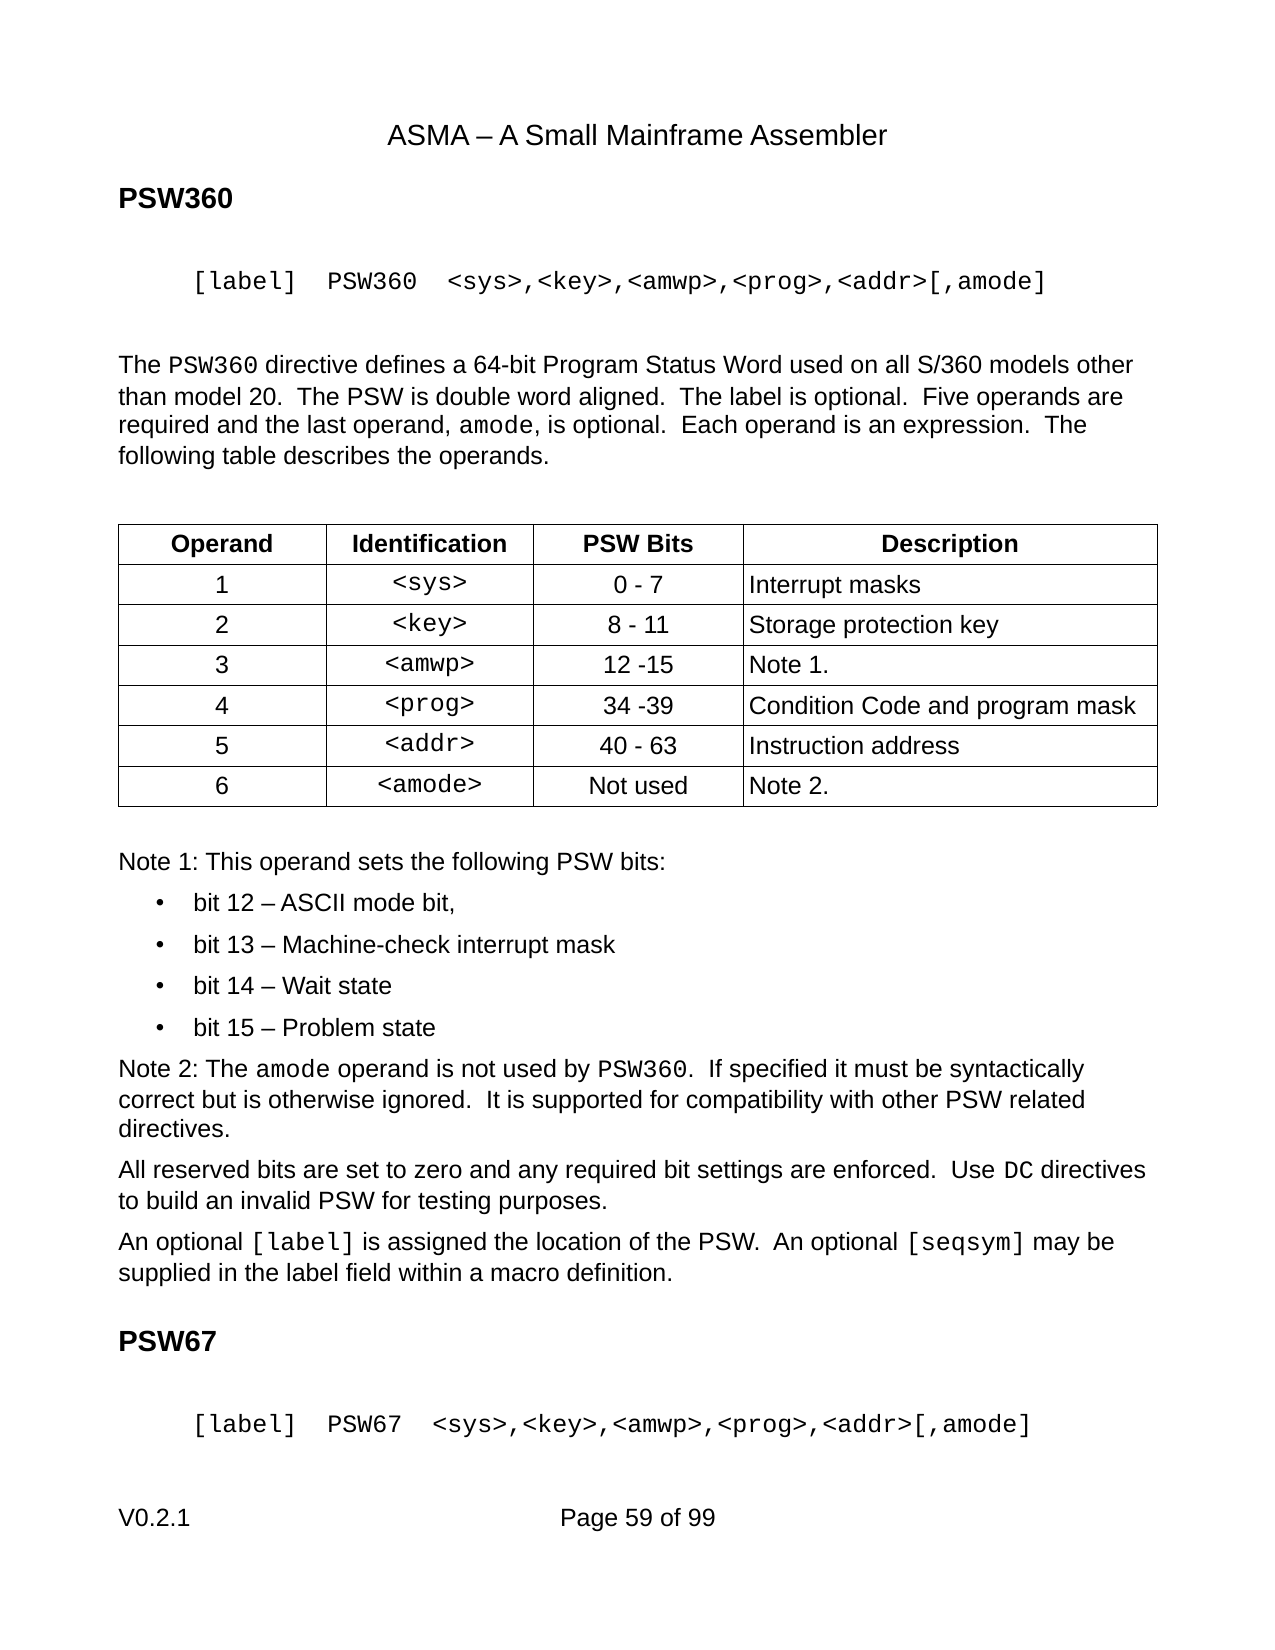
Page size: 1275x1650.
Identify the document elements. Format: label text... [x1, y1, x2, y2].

text All reserved bits are set to zero and any required bit settings are enforced. Use DC directives to build an invalid PSW for testing purposes. [118, 1155, 1157, 1214]
table_cell Interrupt masks [744, 565, 1157, 604]
table_cell 4 [119, 686, 326, 725]
table_cell 6 [119, 767, 326, 806]
table_cell <prog> [327, 686, 533, 725]
table_cell 0 - 7 [534, 565, 743, 604]
table_cell 2 [119, 605, 326, 644]
text [label] PSW67 <sys>,<key>,<amwp>,<prog>,<addr>[,amode] [192, 1411, 1157, 1440]
text The PSW360 directive defines a 64-bit Program Status Word used on all S/360 models other than model 20. The PSW is double word aligned. The label is optional. Five operands are required and the last operand, amode, is optional. Each operand is an expression. The following table describes the operands. [118, 351, 1157, 470]
table_cell 12 -15 [534, 646, 743, 685]
table_cell <addr> [327, 726, 533, 766]
list bit 14 – Wait state [156, 971, 1157, 1000]
text [label] PSW360 <sys>,<key>,<amwp>,<prog>,<addr>[,amode] [192, 268, 1157, 297]
table_cell Condition Code and program mask [744, 686, 1157, 725]
table_header Operand [119, 525, 326, 564]
table_header Description [744, 525, 1157, 564]
table_cell 1 [119, 565, 326, 604]
table_cell Not used [534, 767, 743, 806]
table_cell 34 -39 [534, 686, 743, 725]
table_cell 3 [119, 646, 326, 685]
subtitle PSW67 [118, 1324, 1157, 1358]
table_cell 8 - 11 [534, 605, 743, 644]
text Note 1: This operand sets the following PSW bits: [118, 847, 1157, 876]
table_cell 40 - 63 [534, 726, 743, 766]
table_header Identification [327, 525, 533, 564]
list bit 13 – Machine-check interrupt mask [156, 930, 1157, 959]
table_cell Note 2. [744, 767, 1157, 806]
text Note 2: The amode operand is not used by PSW360. If specified it must be syntactically correct but is otherwise ignored. It is supported for compatibility with other PSW related directives. [118, 1054, 1157, 1142]
list bit 12 – ASCII mode bit, [156, 888, 1157, 917]
table_header PSW Bits [534, 525, 743, 564]
list bit 15 – Problem state [156, 1012, 1157, 1041]
table_cell <sys> [327, 565, 533, 604]
table_cell Note 1. [744, 646, 1157, 685]
text An optional [label] is assigned the location of the PSW. An optional [seqsym] may be supplied in the label field within a macro definition. [118, 1227, 1157, 1287]
table_cell <key> [327, 605, 533, 644]
table_cell Instruction address [744, 726, 1157, 766]
table_cell Storage protection key [744, 605, 1157, 644]
table_cell 5 [119, 726, 326, 766]
table_cell <amwp> [327, 646, 533, 685]
subtitle PSW360 [118, 181, 1157, 215]
table_cell <amode> [327, 767, 533, 806]
